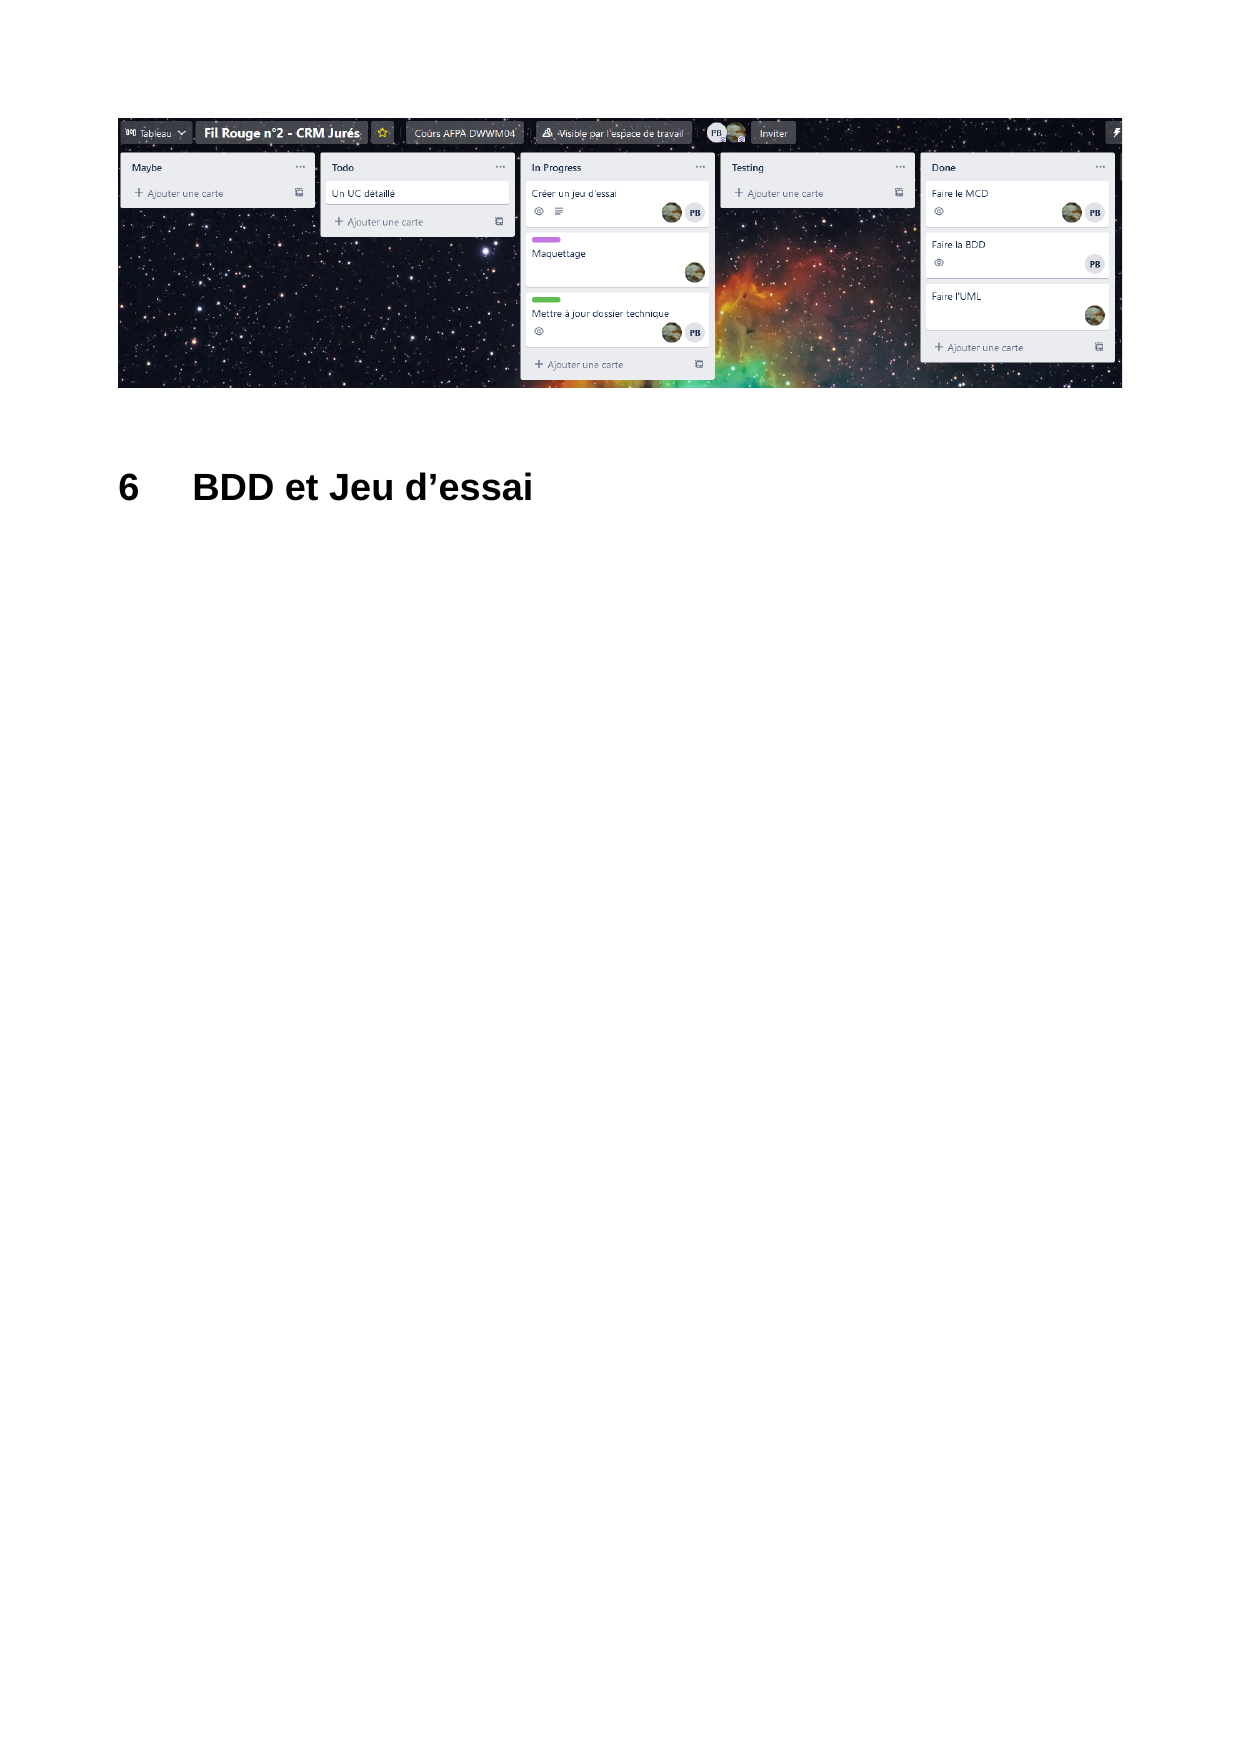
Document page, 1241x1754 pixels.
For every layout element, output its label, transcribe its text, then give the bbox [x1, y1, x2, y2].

subtitle BDD et Jeu d’essai [118, 464, 1122, 508]
picture [118, 118, 1123, 388]
